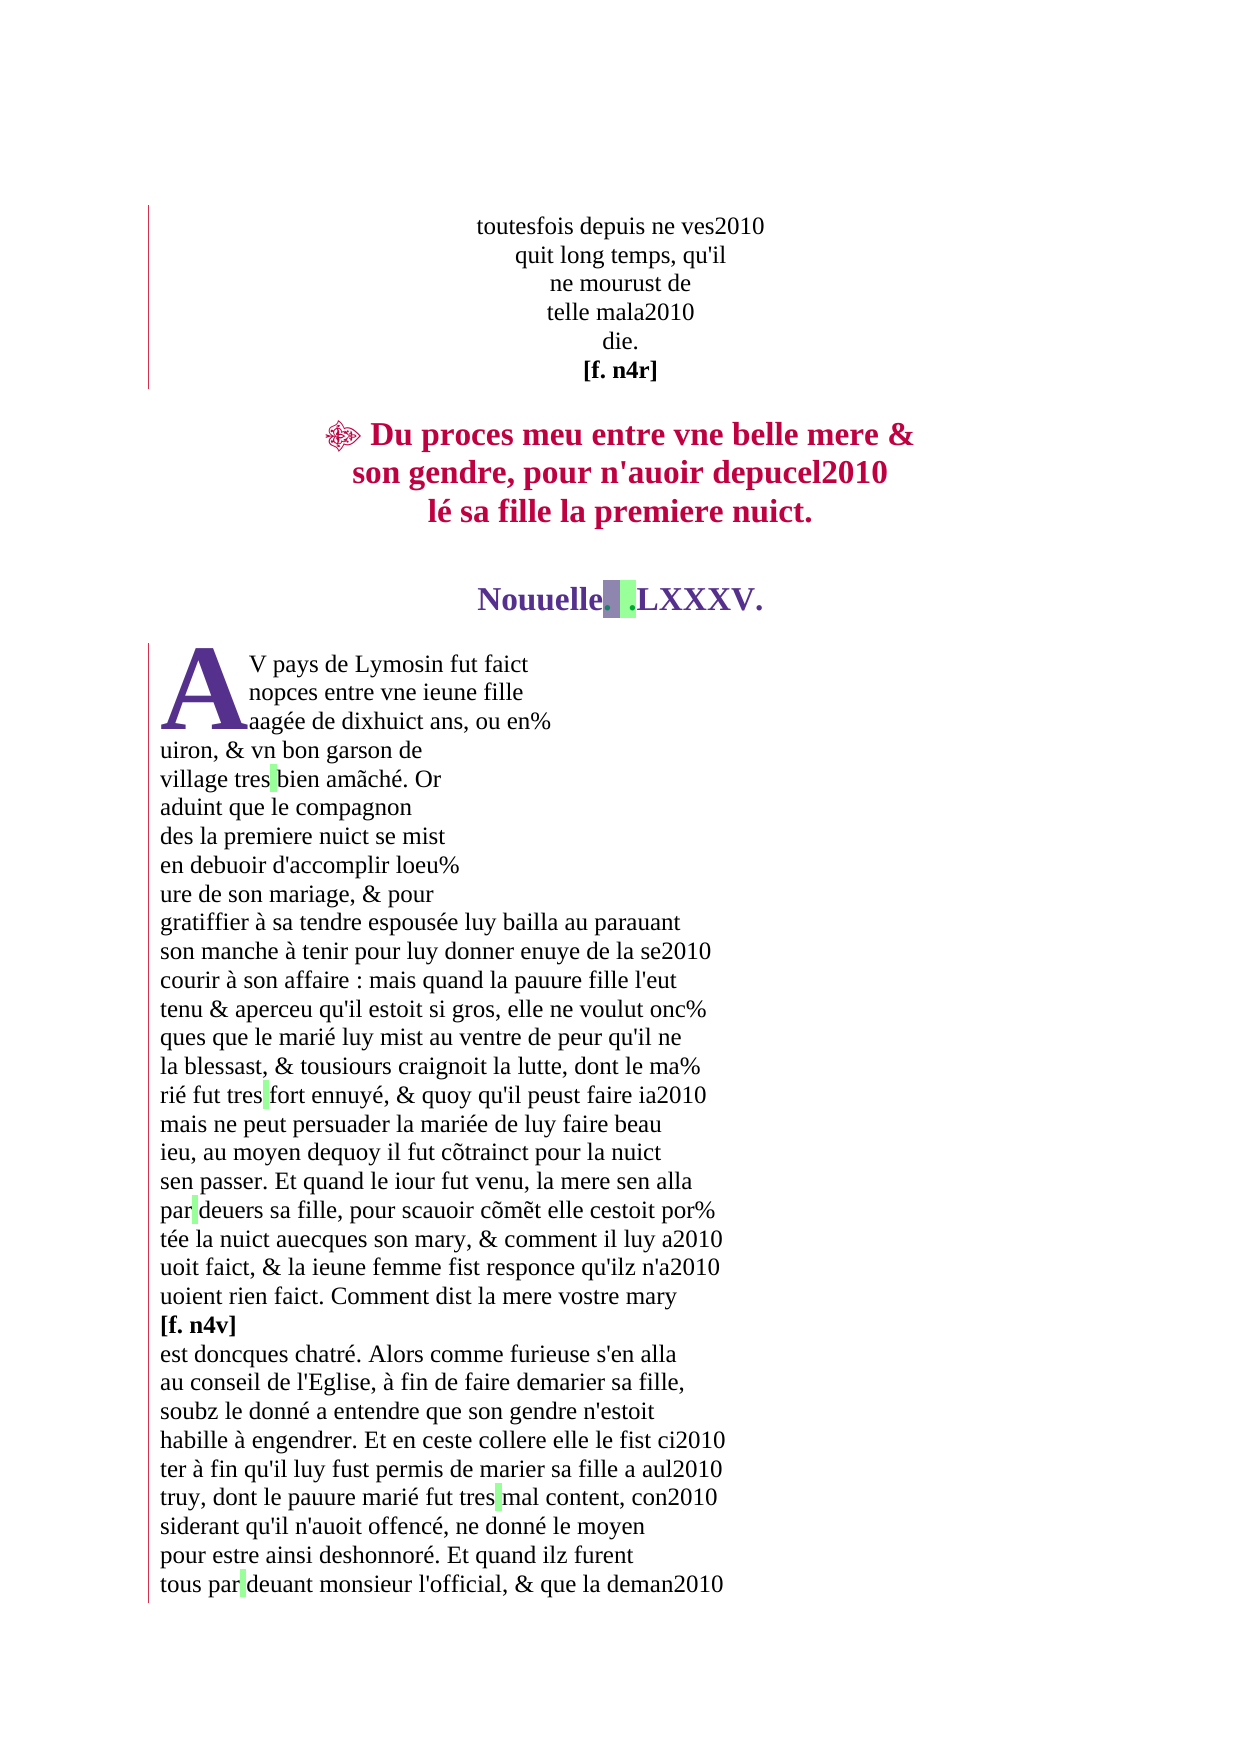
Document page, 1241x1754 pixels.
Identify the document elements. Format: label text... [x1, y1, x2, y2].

text AV pays de Lymosin fut faict nopces entre vne ieune fille aagée de dixhuict ans, ou en% uiron, & vn bon garson de village tres bien amãché. Or aduint que le compagnon des la premiere nuict se mist en debuoir d'accomplir loeu% ure de son mariage, & pour gratiffier à sa tendre espousée luy bailla au parauant son manche à tenir pour luy donner enuye de la se2010 courir à son affaire : mais quand la pauure fille l'eut tenu & aperceu qu'il estoit si gros, elle ne voulut onc% ques que le marié luy mist au ventre de peur qu'il ne la blessast, & tousiours craignoit la lutte, dont le ma% rié fut tres fort ennuyé, & quoy qu'il peust faire ia2010 mais ne peut persuader la mariée de luy faire beau ieu, au moyen dequoy il fut cõtrainct pour la nuict sen passer. Et quand le iour fut venu, la mere sen alla par deuers sa fille, pour scauoir cõmẽt elle cestoit por% tée la nuict auecques son mary, & comment il luy a2010 uoit faict, & la ieune femme fist responce qu'ilz n'a2010 uoient rien faict. Comment dist la mere vostre mary [f. n4v] est doncques chatré. Alors comme furieuse s'en alla au conseil de l'Eglise, à fin de faire demarier sa fille, soubz le donné a entendre que son gendre n'estoit habille à engendrer. Et en ceste collere elle le fist ci2010 ter à fin qu'il luy fust permis de marier sa fille a aul2010 truy, dont le pauure marié fut tres mal content, con2010 siderant qu'il n'auoit offencé, ne donné le moyen pour estre ainsi deshonnoré. Et quand ilz furent tous par deuant monsieur l'official, & que la deman2010 [149, 643, 1093, 1603]
text ❧ Du proces meu entre vne belle mere & son gendre, pour n'auoir depucel2010 lé sa fille la premiere nuict. [148, 414, 1093, 529]
text toutesfois depuis ne ves2010 quit long temps, qu'il ne mourust de telle mala2010 die. [f. n4r] [149, 205, 1093, 389]
text Nouuelle. .LXXXV. [148, 579, 1093, 618]
